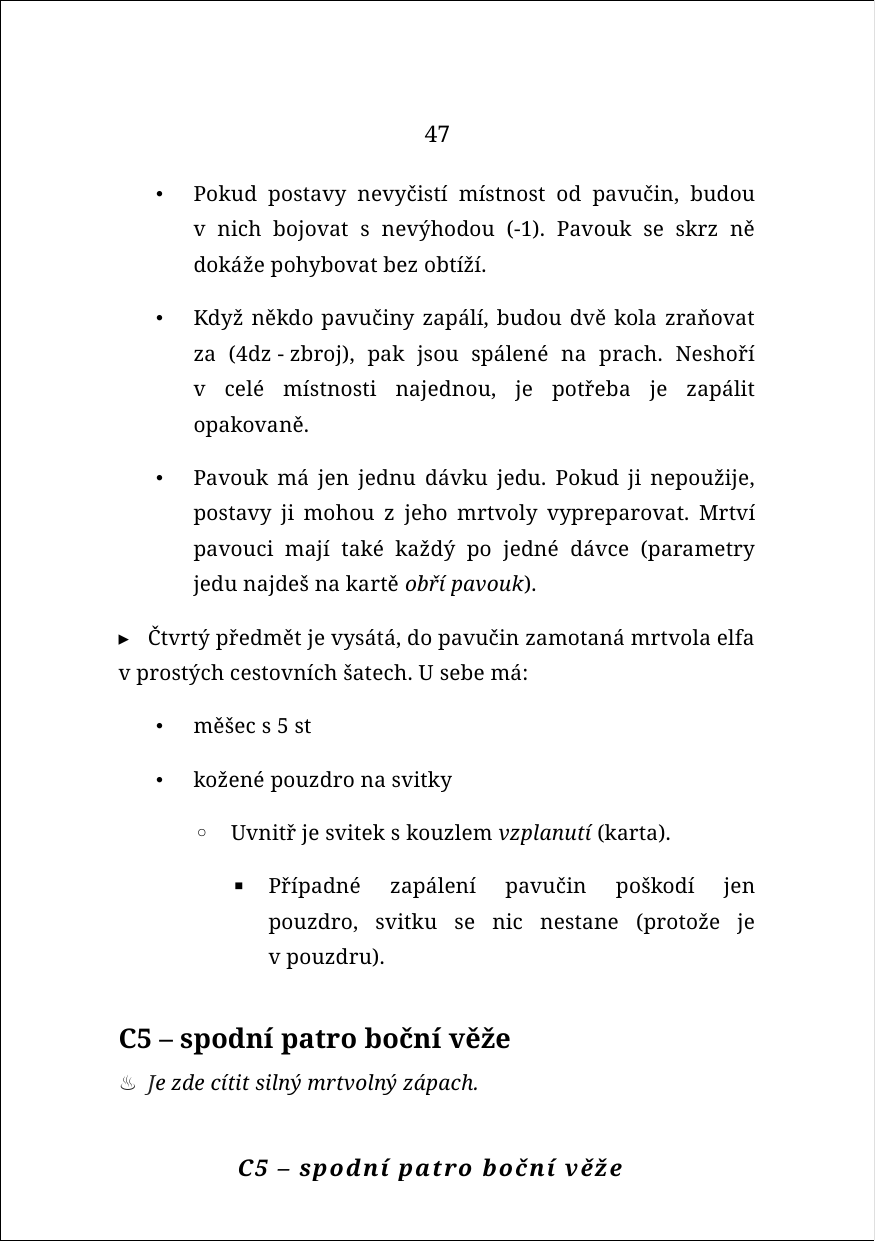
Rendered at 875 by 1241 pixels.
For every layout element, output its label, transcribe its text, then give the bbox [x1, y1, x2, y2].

text ▸ Čtvrtý předmět je vysátá, do pavučin zamotaná mrtvola elfa v⁠ prostých cestovních šatech. U⁠ sebe má: [118, 623, 756, 687]
text ♨ Je zde cítit silný mrtvolný zápach. [118, 1068, 756, 1096]
subtitle C5 – spodní patro boční věže [118, 1019, 756, 1056]
list Případné zapálení pavučin poškodí jen pouzdro, svitku se nic nestane (protože je v⁠ pouzdru). [231, 871, 756, 971]
list Uvnitř je svitek s⁠ kouzlem vzplanutí (karta). [193, 818, 756, 846]
list měšec s⁠ 5 st [156, 712, 756, 740]
list kožené pouzdro na svitky [156, 765, 756, 793]
list Pokud postavy nevyčistí místnost od pavučin, budou v⁠ nich bojovat s⁠ nevýhodou (-1). Pavouk se skrz ně dokáže pohybovat bez obtíží. [156, 179, 756, 278]
list Když někdo pavučiny zapálí, budou dvě kola zraňovat za (4dz - zbroj), pak jsou spálené na prach. Neshoří v⁠ celé místnosti najednou, je potřeba je zapálit opakovaně. [156, 303, 756, 438]
list Pavouk má jen jednu dávku jedu. Pokud ji nepoužije, postavy ji mohou z⁠ jeho mrtvoly vypreparovat. Mrtví pavouci mají také každý po jedné dávce (parametry jedu najdeš na kartě obří pavouk). [156, 463, 756, 598]
